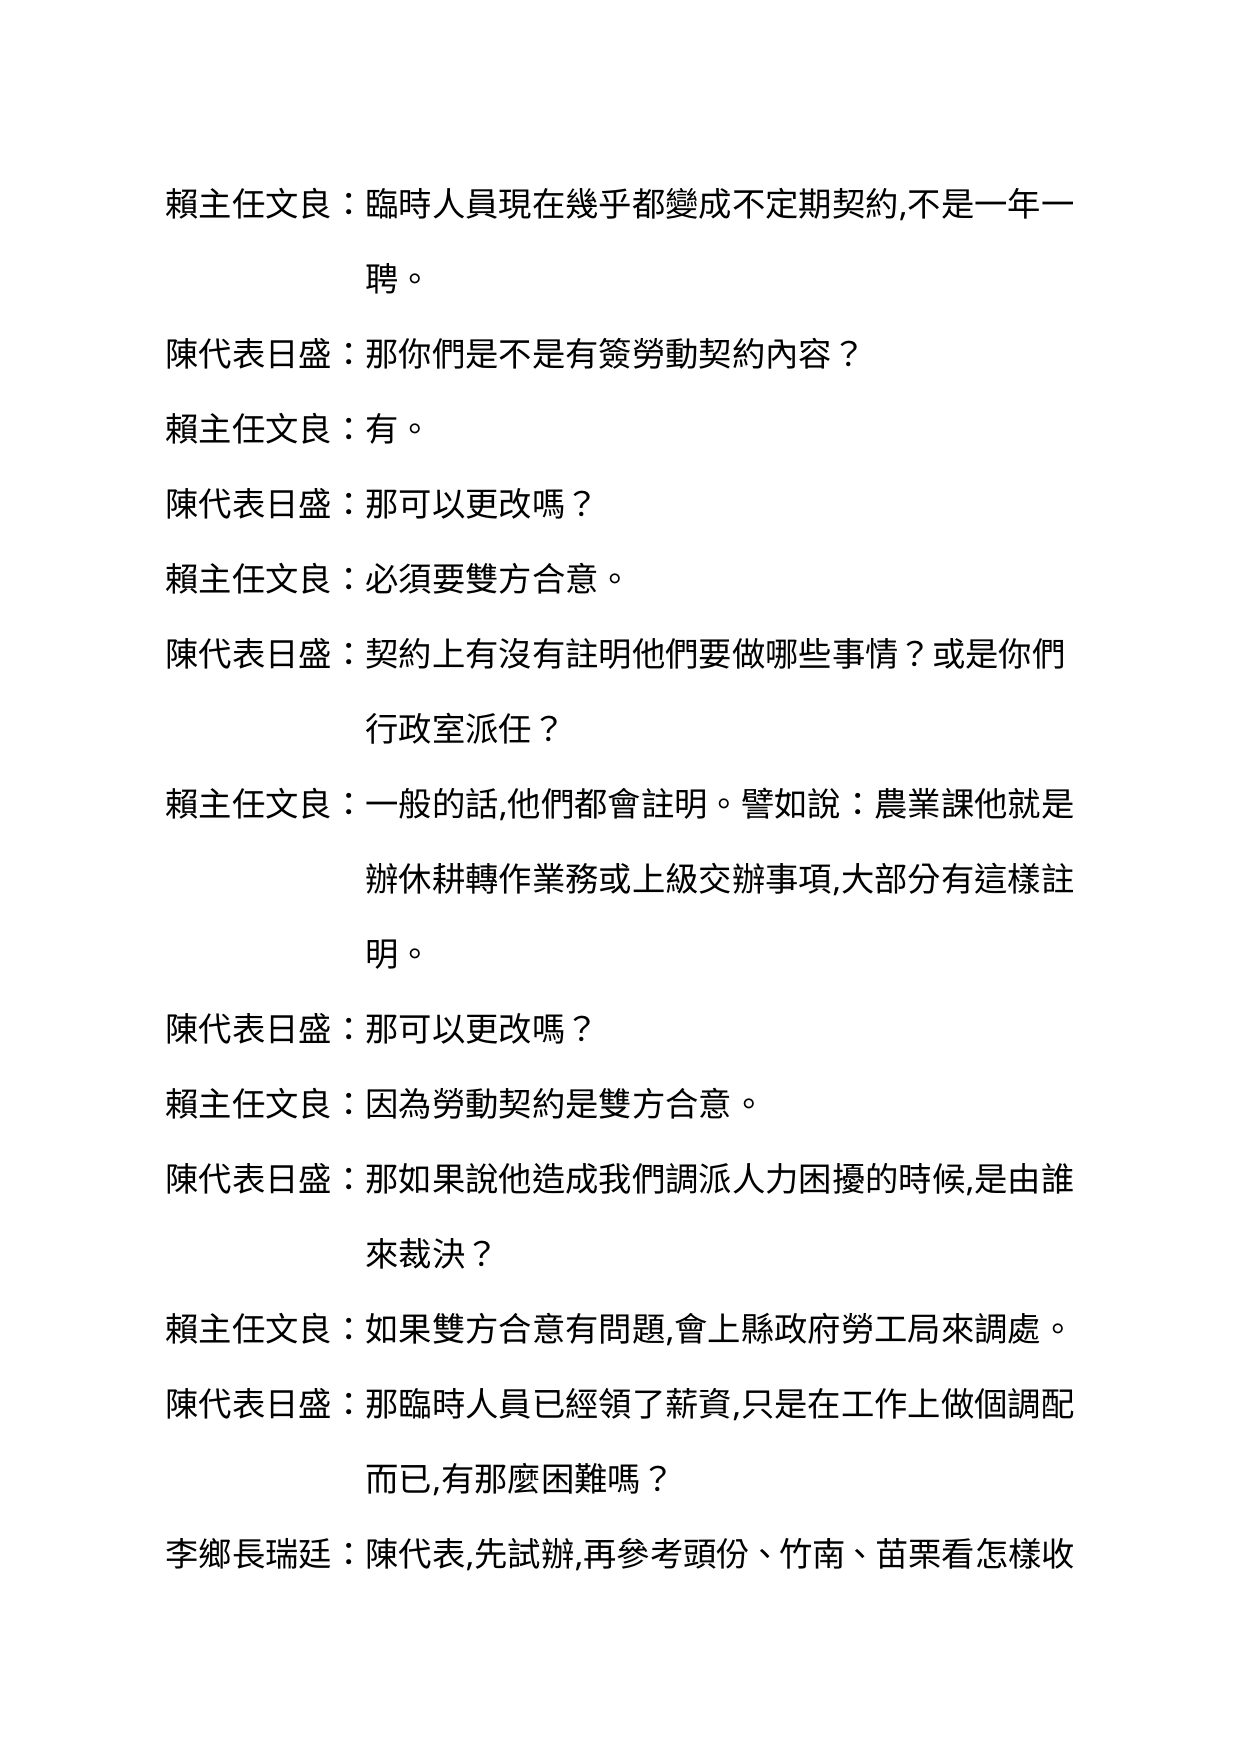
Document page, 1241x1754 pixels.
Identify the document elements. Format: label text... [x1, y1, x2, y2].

text 陳代表日盛：那臨時人員已經領了薪資,只是在工作上做個調配而已,有那麼困難嗎？ [165, 1364, 1075, 1514]
text 賴主任文良：如果雙方合意有問題,會上縣政府勞工局來調處。 [165, 1289, 1075, 1364]
text 陳代表日盛：那你們是不是有簽勞動契約內容？ [165, 314, 1075, 389]
text 陳代表日盛：那可以更改嗎？ [165, 464, 1075, 539]
text 李鄉長瑞廷：陳代表,先試辦,再參考頭份、竹南、苗栗看怎樣收 [165, 1514, 1075, 1589]
text 賴主任文良：一般的話,他們都會註明。譬如說：農業課他就是辦休耕轉作業務或上級交辦事項,大部分有這樣註明。 [165, 764, 1075, 989]
text 陳代表日盛：那如果說他造成我們調派人力困擾的時候,是由誰來裁決？ [165, 1139, 1075, 1289]
text 賴主任文良：有。 [165, 389, 1075, 464]
text 賴主任文良：因為勞動契約是雙方合意。 [165, 1064, 1075, 1139]
text 陳代表日盛：契約上有沒有註明他們要做哪些事情？或是你們行政室派任？ [165, 614, 1075, 764]
text 賴主任文良：必須要雙方合意。 [165, 539, 1075, 614]
text 賴主任文良：臨時人員現在幾乎都變成不定期契約,不是一年一聘。 [165, 164, 1075, 314]
text 陳代表日盛：那可以更改嗎？ [165, 989, 1075, 1064]
